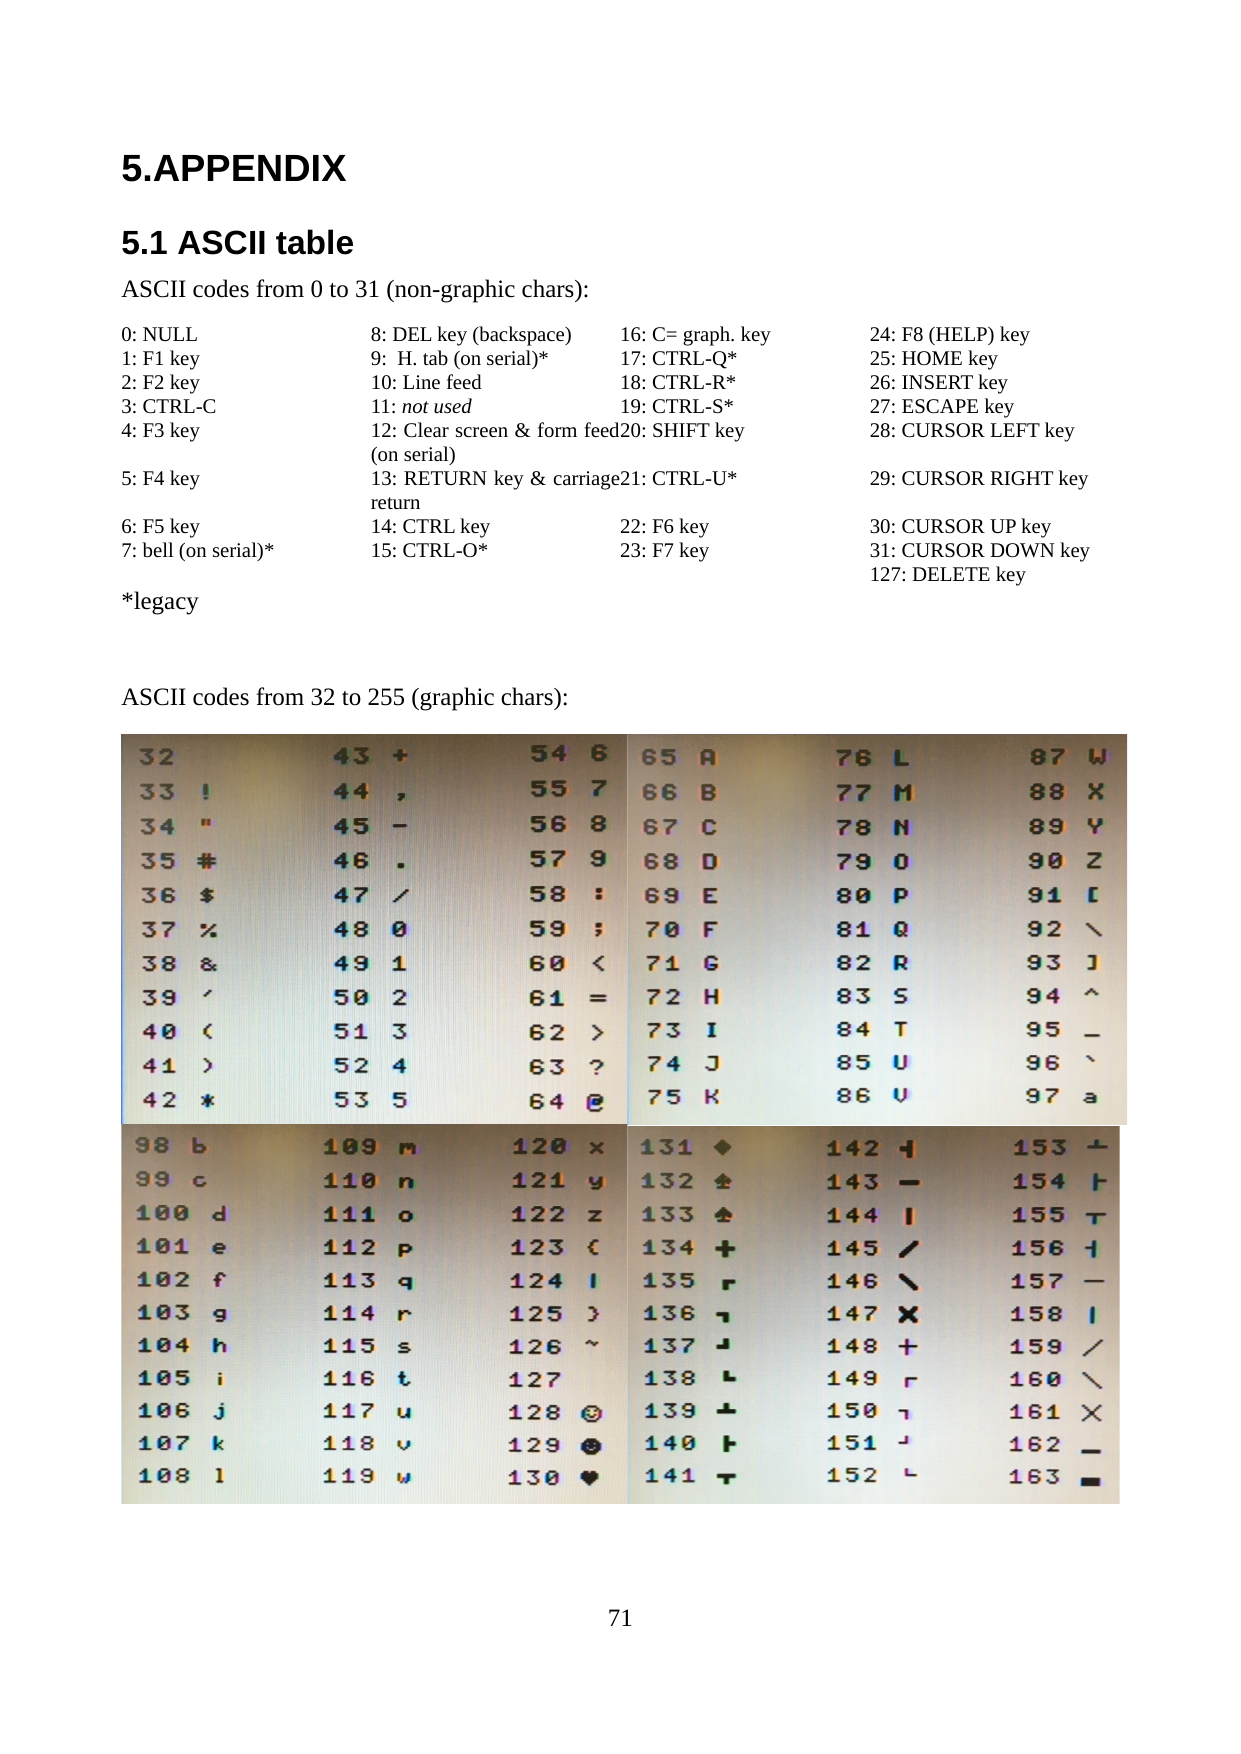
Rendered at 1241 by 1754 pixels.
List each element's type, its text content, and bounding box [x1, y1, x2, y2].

table_cell 6: F5 key [121, 514, 371, 538]
table_header 16: C= graph. key [620, 322, 869, 346]
table_cell 28: CURSOR LEFT key [870, 418, 1119, 466]
table_cell 26: INSERT key [870, 370, 1119, 394]
table_cell 9: H. tab (on serial)* [371, 346, 620, 370]
table_cell 1: F1 key [121, 346, 371, 370]
table_cell 21: CTRL-U* [620, 466, 869, 514]
table_cell 15: CTRL-O* [371, 538, 620, 562]
table_cell 12: Clear screen & form feed (on serial) [371, 418, 620, 466]
table_cell [620, 563, 869, 586]
table_cell 11: not used [371, 394, 620, 418]
table_cell 14: CTRL key [371, 514, 620, 538]
table_cell 27: ESCAPE key [870, 394, 1119, 418]
subtitle 5.1 ASCII table [121, 223, 1119, 262]
table_cell 13: RETURN key & carriage return [371, 466, 620, 514]
table_cell 2: F2 key [121, 370, 371, 394]
table_cell 18: CTRL-R* [620, 370, 869, 394]
table_header 0: NULL [121, 322, 371, 346]
table_header 24: F8 (HELP) key [870, 322, 1119, 346]
table_cell 17: CTRL-Q* [620, 346, 869, 370]
table_cell 5: F4 key [121, 466, 371, 514]
table_cell 23: F7 key [620, 538, 869, 562]
table_cell 30: CURSOR UP key [870, 514, 1119, 538]
table_cell [371, 563, 620, 586]
table_cell 29: CURSOR RIGHT key [870, 466, 1119, 514]
subtitle 5.APPENDIX [121, 146, 1119, 190]
table_cell 10: Line feed [371, 370, 620, 394]
table_cell 4: F3 key [121, 418, 371, 466]
table_cell 19: CTRL-S* [620, 394, 869, 418]
table_cell 127: DELETE key [870, 563, 1119, 586]
table_header 8: DEL key (backspace) [371, 322, 620, 346]
table_cell 22: F6 key [620, 514, 869, 538]
picture [121, 734, 1128, 1504]
text *legacy [121, 586, 1119, 615]
table_cell 31: CURSOR DOWN key [870, 538, 1119, 562]
text ASCII codes from 32 to 255 (graphic chars): [121, 682, 1119, 710]
text ASCII codes from 0 to 31 (non-graphic chars): [121, 274, 1119, 303]
table_cell 20: SHIFT key [620, 418, 869, 466]
table_cell 3: CTRL-C [121, 394, 371, 418]
table_cell 7: bell (on serial)* [121, 538, 371, 562]
table_cell 25: HOME key [870, 346, 1119, 370]
table_cell [121, 563, 371, 586]
